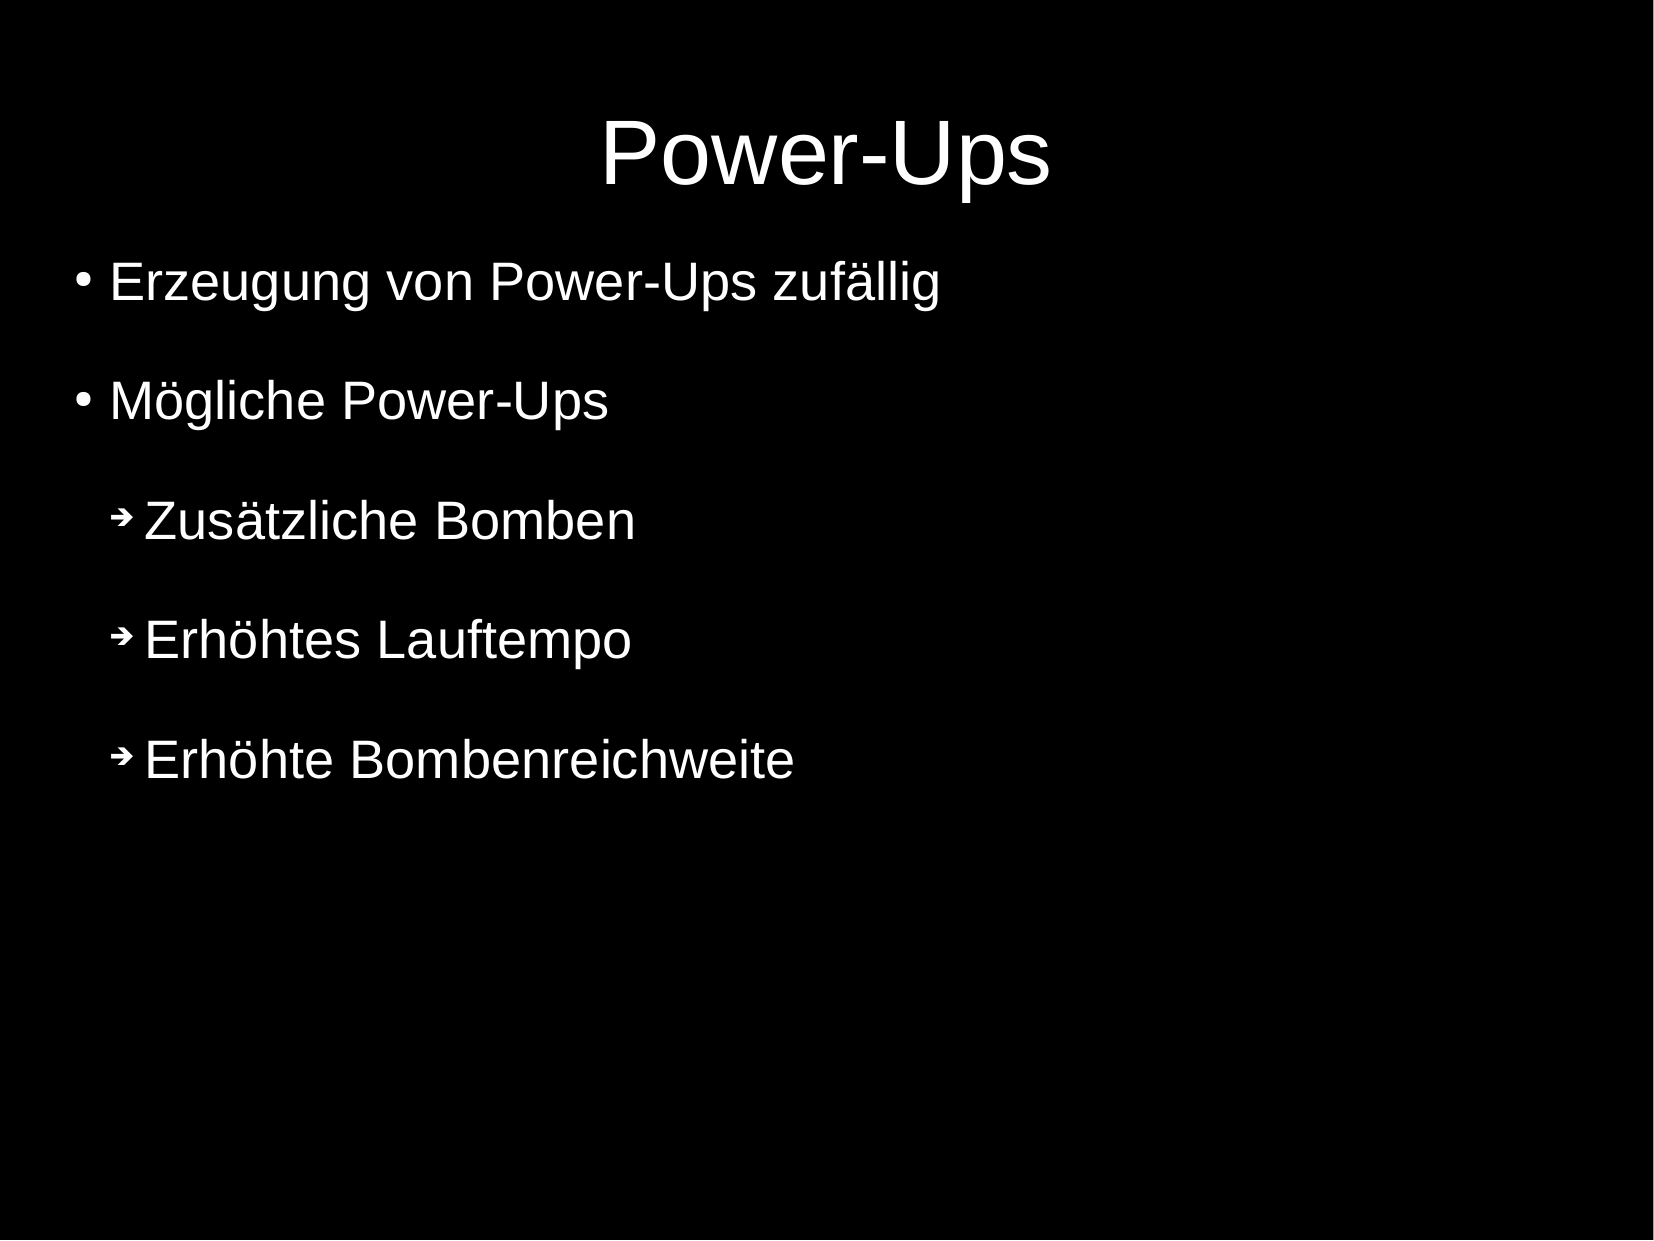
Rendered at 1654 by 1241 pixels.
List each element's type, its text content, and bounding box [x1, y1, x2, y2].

title Power-Ups [82, 49, 1571, 257]
text_box Erzeugung von Power-Ups zufällig Mögliche Power-Ups Zusätzliche Bomben Erhöhtes Lauftempo Erhöhte Bombenreichweite [59, 243, 1441, 957]
